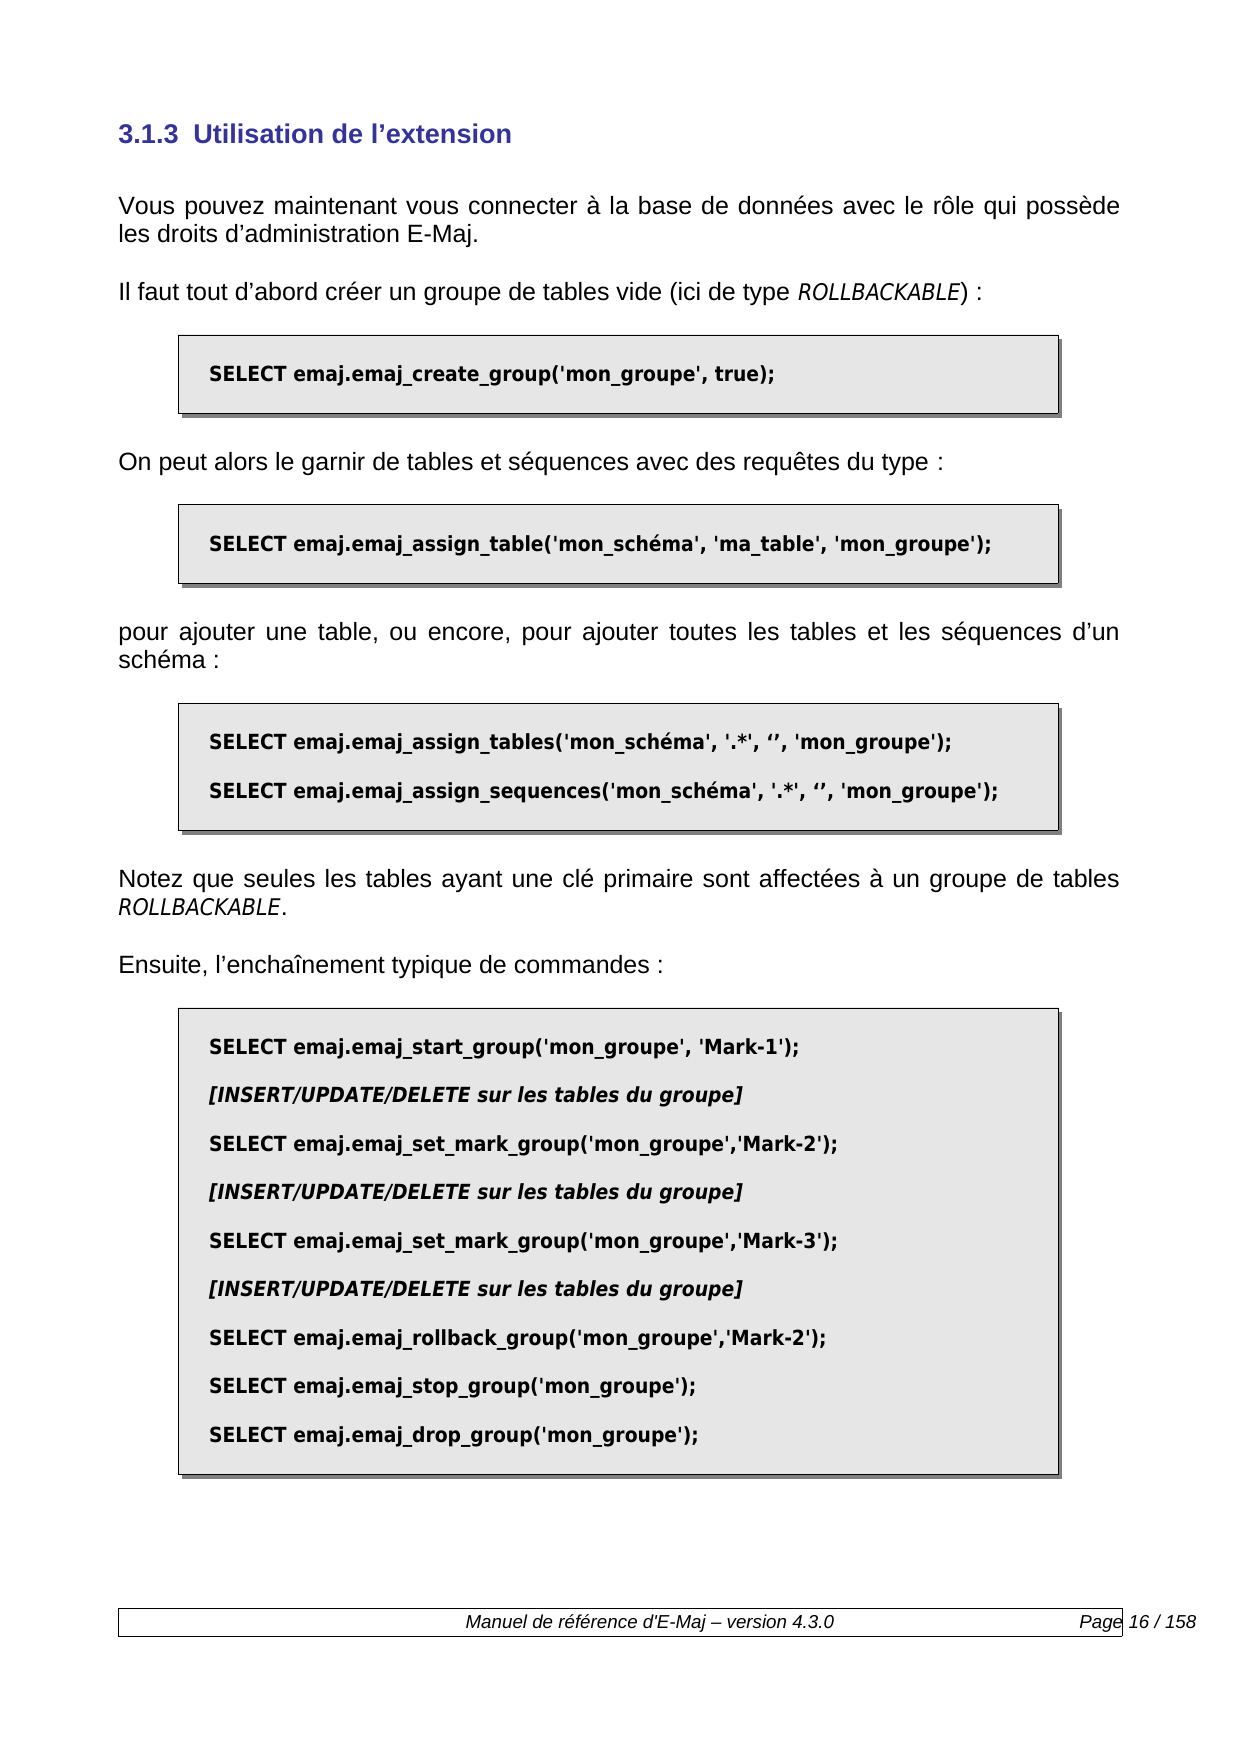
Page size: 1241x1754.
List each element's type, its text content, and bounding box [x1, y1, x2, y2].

text Il faut tout d’abord créer un groupe de tables vide (ici de type ROLLBACKABLE) : [118, 277, 1122, 306]
text SELECT emaj.emaj_assign_tables('mon_schéma', '.*', ‘’, 'mon_groupe'); [179, 727, 1058, 751]
text Notez que seules les tables ayant une clé primaire sont affectées à un groupe de tables ROLLBACKABLE. [118, 864, 1122, 921]
text SELECT emaj.emaj_set_mark_group('mon_groupe','Mark-2'); [179, 1129, 1058, 1153]
text SELECT emaj.emaj_set_mark_group('mon_groupe','Mark-3'); [179, 1226, 1058, 1250]
text SELECT emaj.emaj_assign_sequences('mon_schéma', '.*', ‘’, 'mon_groupe'); [179, 776, 1058, 800]
text SELECT emaj.emaj_create_group('mon_groupe', true); [179, 359, 1058, 383]
text SELECT emaj.emaj_stop_group('mon_groupe'); [179, 1372, 1058, 1396]
text Vous pouvez maintenant vous connecter à la base de données avec le rôle qui possède les droits d’administration E-Maj. [118, 191, 1122, 248]
text [INSERT/UPDATE/DELETE sur les tables du groupe] [179, 1177, 1058, 1202]
text [INSERT/UPDATE/DELETE sur les tables du groupe] [179, 1080, 1058, 1104]
subtitle Utilisation de l’extension [118, 118, 1122, 149]
text SELECT emaj.emaj_assign_table('mon_schéma', 'ma_table', 'mon_groupe'); [179, 528, 1058, 553]
text Ensuite, l’enchaînement typique de commandes : [118, 950, 1122, 979]
text SELECT emaj.emaj_rollback_group('mon_groupe','Mark-2'); [179, 1323, 1058, 1347]
text pour ajouter une table, ou encore, pour ajouter toutes les tables et les séquences d’un schéma : [118, 617, 1122, 674]
text On peut alors le garnir de tables et séquences avec des requêtes du type : [118, 447, 1122, 476]
text SELECT emaj.emaj_drop_group('mon_groupe'); [179, 1420, 1058, 1444]
text SELECT emaj.emaj_start_group('mon_groupe', 'Mark-1'); [179, 1032, 1058, 1056]
text [INSERT/UPDATE/DELETE sur les tables du groupe] [179, 1274, 1058, 1299]
